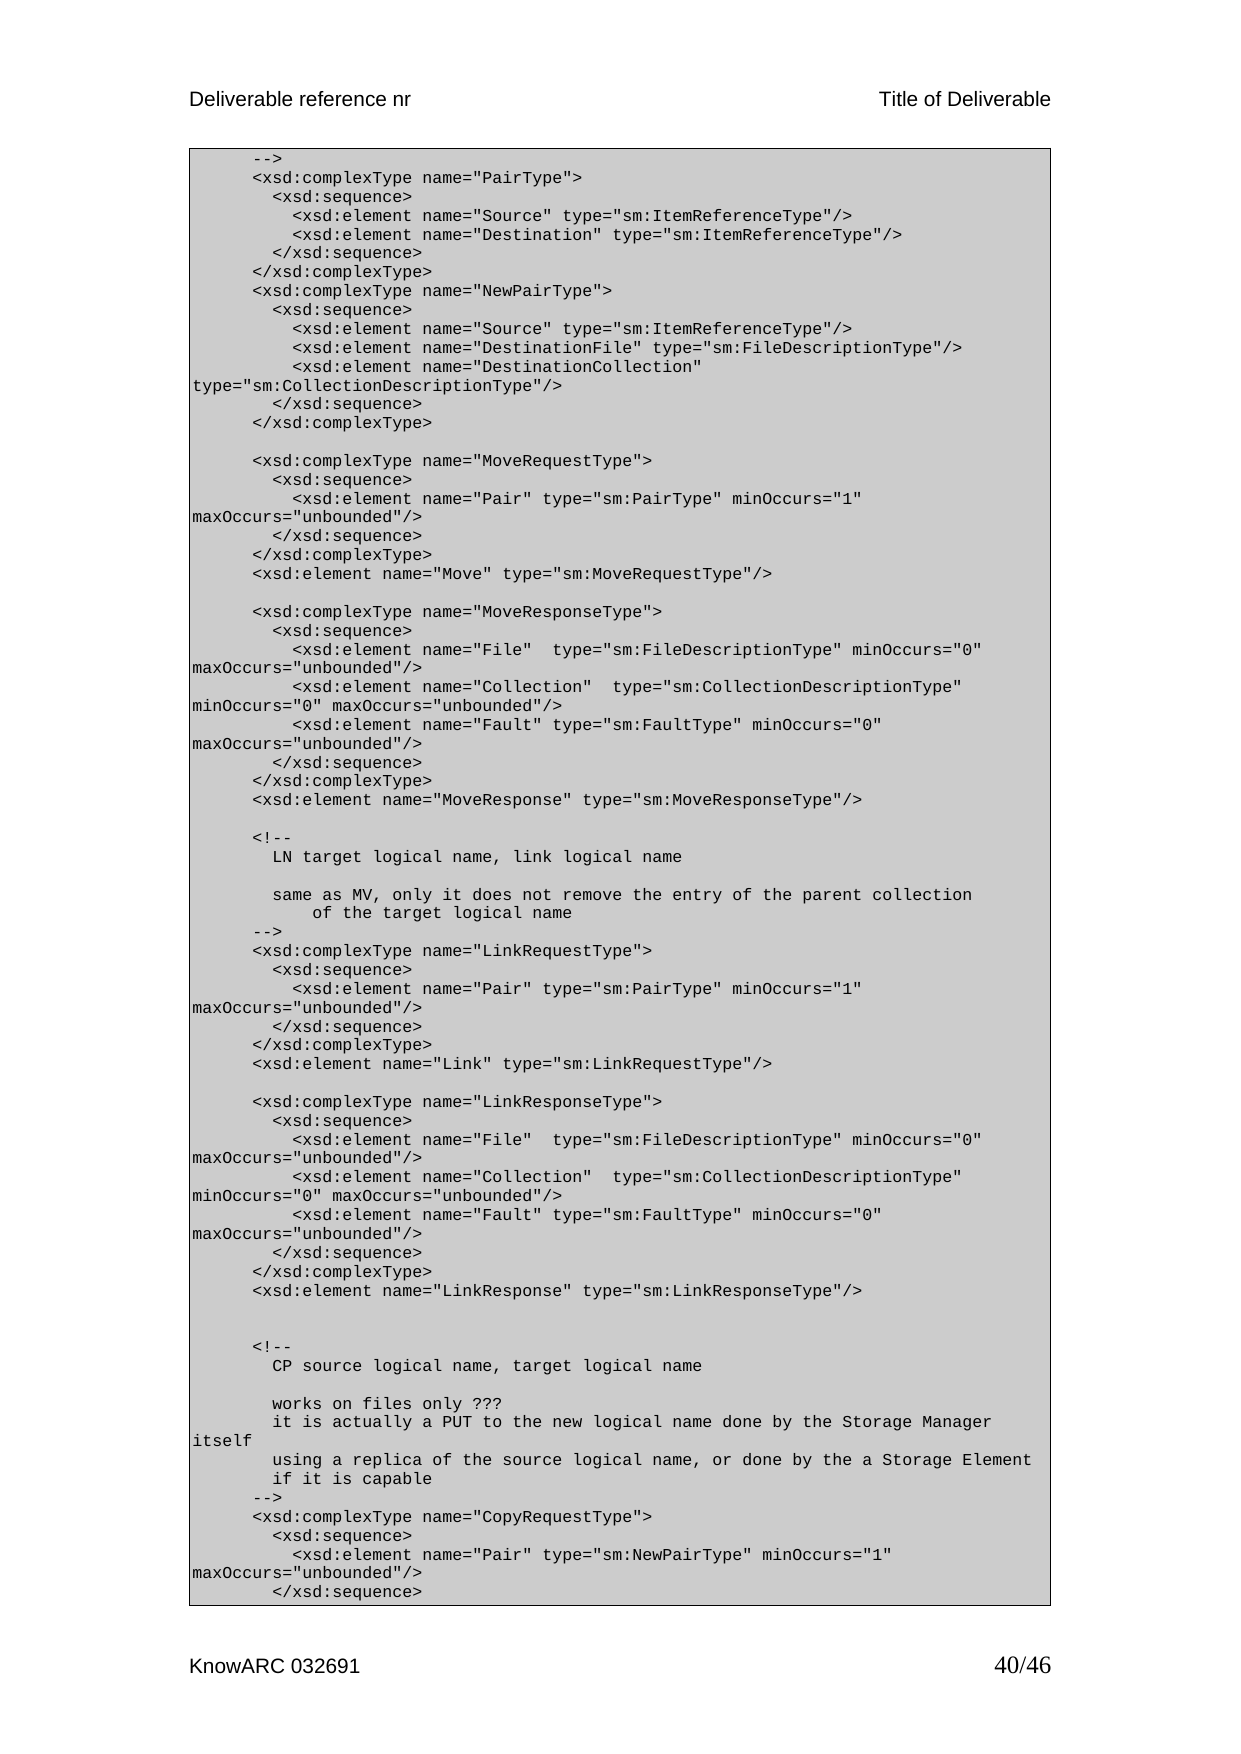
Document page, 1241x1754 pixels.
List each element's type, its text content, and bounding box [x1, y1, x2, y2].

text </xsd:complexType> [190, 1260, 1050, 1279]
text <xsd:sequence> [190, 1109, 1050, 1128]
text </xsd:sequence> [190, 525, 1050, 544]
text </xsd:complexType> [190, 770, 1050, 789]
text </xsd:sequence> [190, 393, 1050, 412]
text <xsd:sequence> [190, 1524, 1050, 1543]
text CP source logical name, target logical name [190, 1354, 1050, 1373]
text --> [190, 1486, 1050, 1505]
text <xsd:element name="Collection" type="sm:CollectionDescriptionType" minOccurs="0" maxOccurs="unbounded"/> [190, 1166, 1050, 1203]
text <xsd:complexType name="PairType"> [190, 167, 1050, 185]
text works on files only ??? [190, 1392, 1050, 1411]
text <xsd:complexType name="LinkRequestType"> [190, 939, 1050, 958]
text <xsd:element name="File" type="sm:FileDescriptionType" minOccurs="0" maxOccurs="unbounded"/> [190, 1128, 1050, 1166]
text <xsd:sequence> [190, 298, 1050, 317]
text <xsd:complexType name="MoveResponseType"> [190, 600, 1050, 619]
text LN target logical name, link logical name [190, 845, 1050, 864]
text <xsd:element name="Move" type="sm:MoveRequestType"/> [190, 562, 1050, 581]
text <xsd:element name="File" type="sm:FileDescriptionType" minOccurs="0" maxOccurs="unbounded"/> [190, 638, 1050, 676]
text it is actually a PUT to the new logical name done by the Storage Manager itself [190, 1411, 1050, 1449]
text </xsd:sequence> [190, 1581, 1050, 1605]
text </xsd:sequence> [190, 1015, 1050, 1034]
text </xsd:complexType> [190, 261, 1050, 280]
text </xsd:complexType> [190, 1034, 1050, 1053]
text <xsd:sequence> [190, 468, 1050, 487]
text </xsd:sequence> [190, 242, 1050, 261]
text </xsd:sequence> [190, 1241, 1050, 1260]
text <xsd:element name="Fault" type="sm:FaultType" minOccurs="0" maxOccurs="unbounded"/> [190, 1203, 1050, 1241]
text </xsd:sequence> [190, 751, 1050, 770]
text <xsd:complexType name="CopyRequestType"> [190, 1505, 1050, 1524]
text <xsd:element name="DestinationCollection" type="sm:CollectionDescriptionType"/> [190, 355, 1050, 393]
text <xsd:element name="DestinationFile" type="sm:FileDescriptionType"/> [190, 336, 1050, 355]
text <xsd:element name="Link" type="sm:LinkRequestType"/> [190, 1053, 1050, 1072]
text <xsd:element name="Collection" type="sm:CollectionDescriptionType" minOccurs="0" maxOccurs="unbounded"/> [190, 676, 1050, 713]
text --> [190, 149, 1050, 167]
text <xsd:element name="Pair" type="sm:PairType" minOccurs="1" maxOccurs="unbounded"/> [190, 977, 1050, 1015]
text same as MV, only it does not remove the entry of the parent collection [190, 883, 1050, 902]
text if it is capable [190, 1467, 1050, 1486]
text <xsd:element name="Fault" type="sm:FaultType" minOccurs="0" maxOccurs="unbounded"/> [190, 713, 1050, 751]
text using a replica of the source logical name, or done by the a Storage Element [190, 1449, 1050, 1467]
text <xsd:sequence> [190, 958, 1050, 977]
text </xsd:complexType> [190, 544, 1050, 562]
text <xsd:complexType name="NewPairType"> [190, 280, 1050, 298]
text of the target logical name [190, 902, 1050, 921]
text <!-- [190, 1336, 1050, 1354]
text <xsd:sequence> [190, 619, 1050, 638]
text <xsd:element name="MoveResponse" type="sm:MoveResponseType"/> [190, 789, 1050, 808]
text <xsd:element name="Source" type="sm:ItemReferenceType"/> [190, 317, 1050, 336]
text <xsd:sequence> [190, 185, 1050, 204]
text <xsd:element name="Pair" type="sm:PairType" minOccurs="1" maxOccurs="unbounded"/> [190, 487, 1050, 525]
text <xsd:element name="LinkResponse" type="sm:LinkResponseType"/> [190, 1279, 1050, 1298]
text <xsd:complexType name="LinkResponseType"> [190, 1090, 1050, 1109]
text <xsd:element name="Destination" type="sm:ItemReferenceType"/> [190, 223, 1050, 242]
text --> [190, 921, 1050, 939]
text <xsd:element name="Source" type="sm:ItemReferenceType"/> [190, 204, 1050, 223]
text </xsd:complexType> [190, 412, 1050, 431]
text <xsd:complexType name="MoveRequestType"> [190, 449, 1050, 468]
text <xsd:element name="Pair" type="sm:NewPairType" minOccurs="1" maxOccurs="unbounded"/> [190, 1543, 1050, 1581]
text <!-- [190, 826, 1050, 845]
